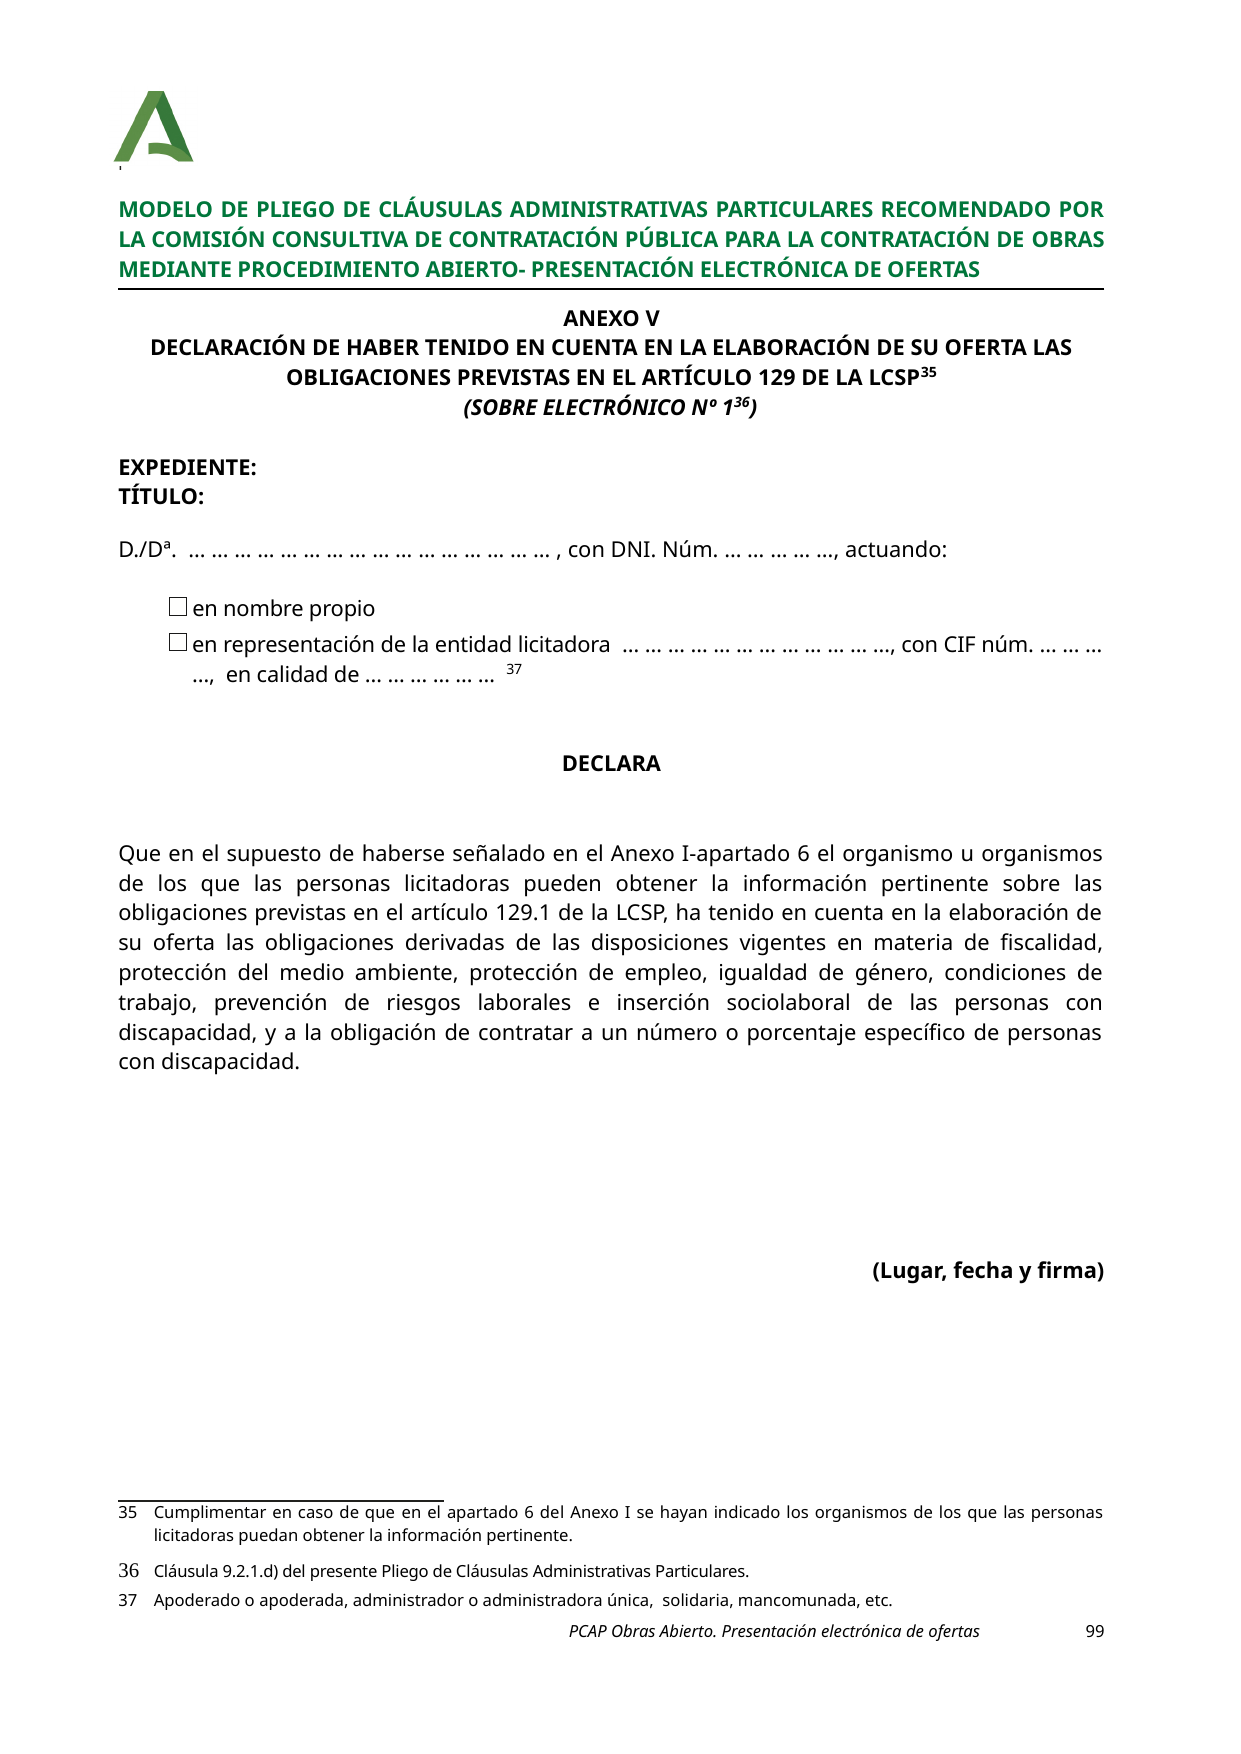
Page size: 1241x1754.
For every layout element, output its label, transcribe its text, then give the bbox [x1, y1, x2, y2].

text ANEXO V [118, 303, 1104, 332]
text DECLARACIÓN DE HABER TENIDO EN CUENTA EN LA ELABORACIÓN DE SU OFERTA LAS OBLIGACIONES PREVISTAS EN EL ARTÍCULO 129 DE LA LCSP [118, 332, 1104, 392]
text Cumplimentar en caso de que en el apartado 6 del Anexo I se hayan indicado los organismos de los que las personas licitadoras puedan obtener la información pertinente. [118, 1501, 1104, 1546]
text TÍTULO: [118, 481, 1104, 511]
text MODELO DE PLIEGO DE CLÁUSULAS ADMINISTRATIVAS PARTICULARES RECOMENDADO POR LA COMISIÓN CONSULTIVA DE CONTRATACIÓN PÚBLICA PARA LA CONTRATACIÓN DE OBRAS MEDIANTE PROCEDIMIENTO ABIERTO- PRESENTACIÓN ELECTRÓNICA DE OFERTAS [118, 194, 1104, 288]
picture [109, 86, 198, 166]
text en representación de la entidad licitadora … … … … … … … … … … … …, con CIF núm. … … … …, en calidad de … … … … … … [192, 629, 1104, 689]
text DECLARA [118, 748, 1104, 778]
text Apoderado o apoderada, administrador o administradora única, solidaria, mancomunada, etc. [118, 1588, 1104, 1611]
text (SOBRE ELECTRÓNICO Nº 1) [118, 392, 1104, 422]
text Cláusula 9.2.1.d) del presente Pliego de Cláusulas Administrativas Particulares. [118, 1558, 1104, 1582]
text en nombre propio [192, 593, 1104, 623]
text Que en el supuesto de haberse señalado en el Anexo I-apartado 6 el organismo u organismos de los que las personas licitadoras pueden obtener la información pertinente sobre las obligaciones previstas en el artículo 129.1 de la LCSP, ha tenido en cuenta en la elaboración de su oferta las obligaciones derivadas de las disposiciones vigentes en materia de fiscalidad, protección del medio ambiente, protección de empleo, igualdad de género, condiciones de trabajo, prevención de riesgos laborales e inserción sociolaboral de las personas con discapacidad, y a la obligación de contratar a un número o porcentaje específico de personas con discapacidad. [118, 838, 1104, 1076]
text (Lugar, fecha y firma) [118, 1255, 1104, 1285]
text D./Dª. … … … … … … … … … … … … … … … … , con DNI. Núm. … … … … …, actuando: [118, 534, 1104, 564]
text EXPEDIENTE: [118, 452, 1104, 481]
